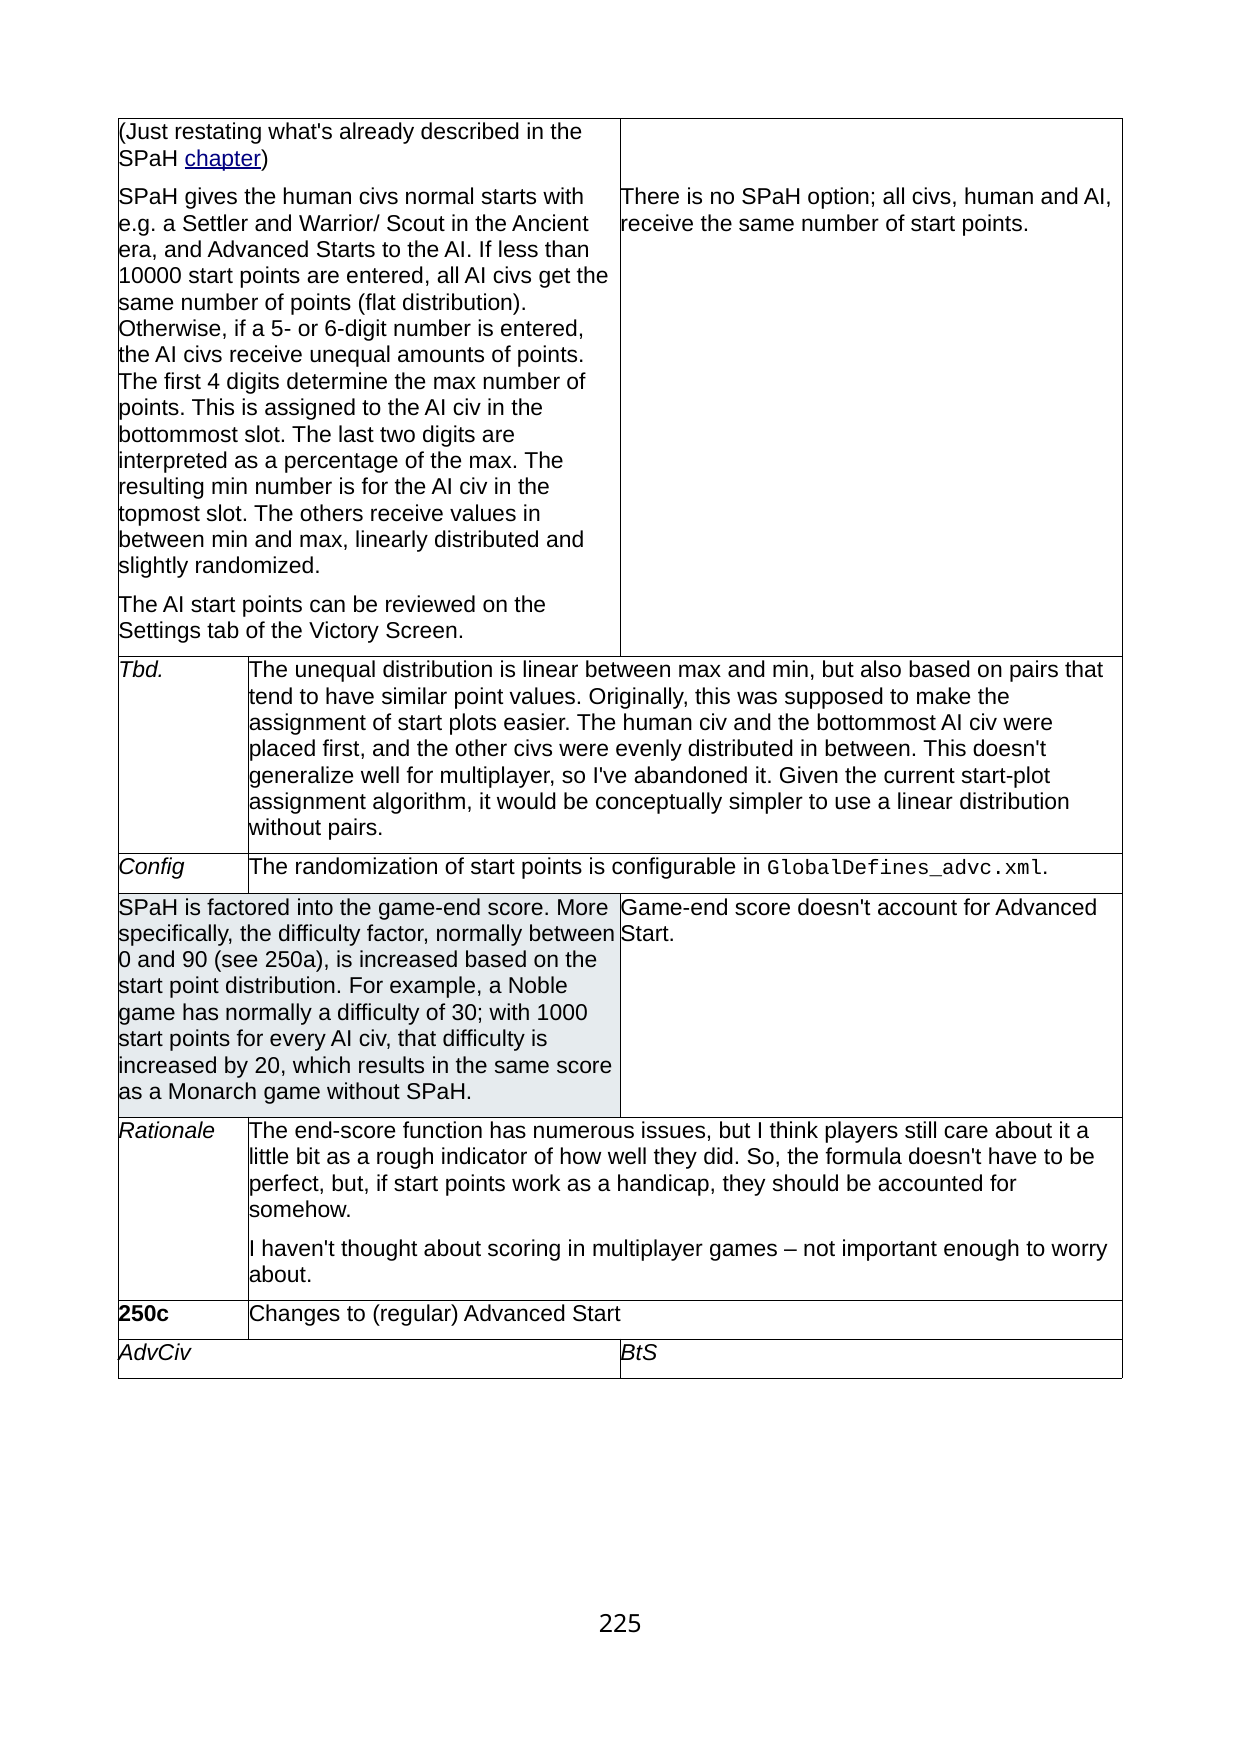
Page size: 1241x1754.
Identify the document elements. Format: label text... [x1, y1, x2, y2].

table_cell The randomization of start points is configurable in GlobalDefines_advc.xml. [249, 854, 1122, 893]
table_cell 250c [119, 1301, 248, 1338]
table_cell (Just restating what's already described in the SPaH chapter) SPaH gives the human civs normal starts with e.g. a Settler and Warrior/ Scout in the Ancient era, and Advanced Starts to the AI. If less than 10000 start points are entered, all AI civs get the same number of points (flat distribution). Otherwise, if a 5- or 6-digit number is entered, the AI civs receive unequal amounts of points. The first 4 digits determine the max number of points. This is assigned to the AI civ in the bottommost slot. The last two digits are interpreted as a percentage of the max. The resulting min number is for the AI civ in the topmost slot. The others receive values in between min and max, linearly distributed and slightly randomized. The AI start points can be reviewed on the Settings tab of the Victory Screen. [119, 119, 620, 656]
table_cell AdvCiv [119, 1340, 620, 1377]
table_cell Rationale [119, 1118, 248, 1300]
table_cell There is no SPaH option; all civs, human and AI, receive the same number of start points. [621, 119, 1122, 656]
table_cell Game-end score doesn't account for Advanced Start. [621, 894, 1122, 1117]
table_cell Changes to (regular) Advanced Start [249, 1301, 1122, 1338]
table_cell The unequal distribution is linear between max and min, but also based on pairs that tend to have similar point values. Originally, this was supposed to make the assignment of start plots easier. The human civ and the bottommost AI civ were placed first, and the other civs were evenly distributed in between. This doesn't generalize well for multiplayer, so I've abandoned it. Given the current start-plot assignment algorithm, it would be conceptually simpler to use a linear distribution without pairs. [249, 657, 1122, 853]
table_cell Tbd. [119, 657, 248, 853]
table_cell Config [119, 854, 248, 893]
table_cell SPaH is factored into the game-end score. More specifically, the difficulty factor, normally between 0 and 90 (see 250a), is increased based on the start point distribution. For example, a Noble game has normally a difficulty of 30; with 1000 start points for every AI civ, that difficulty is increased by 20, which results in the same score as a Monarch game without SPaH. [119, 894, 620, 1117]
table_cell BtS [621, 1340, 1122, 1377]
table_cell The end-score function has numerous issues, but I think players still care about it a little bit as a rough indicator of how well they did. So, the formula doesn't have to be perfect, but, if start points work as a handicap, they should be accounted for somehow. I haven't thought about scoring in multiplayer games – not important enough to worry about. [249, 1118, 1122, 1300]
